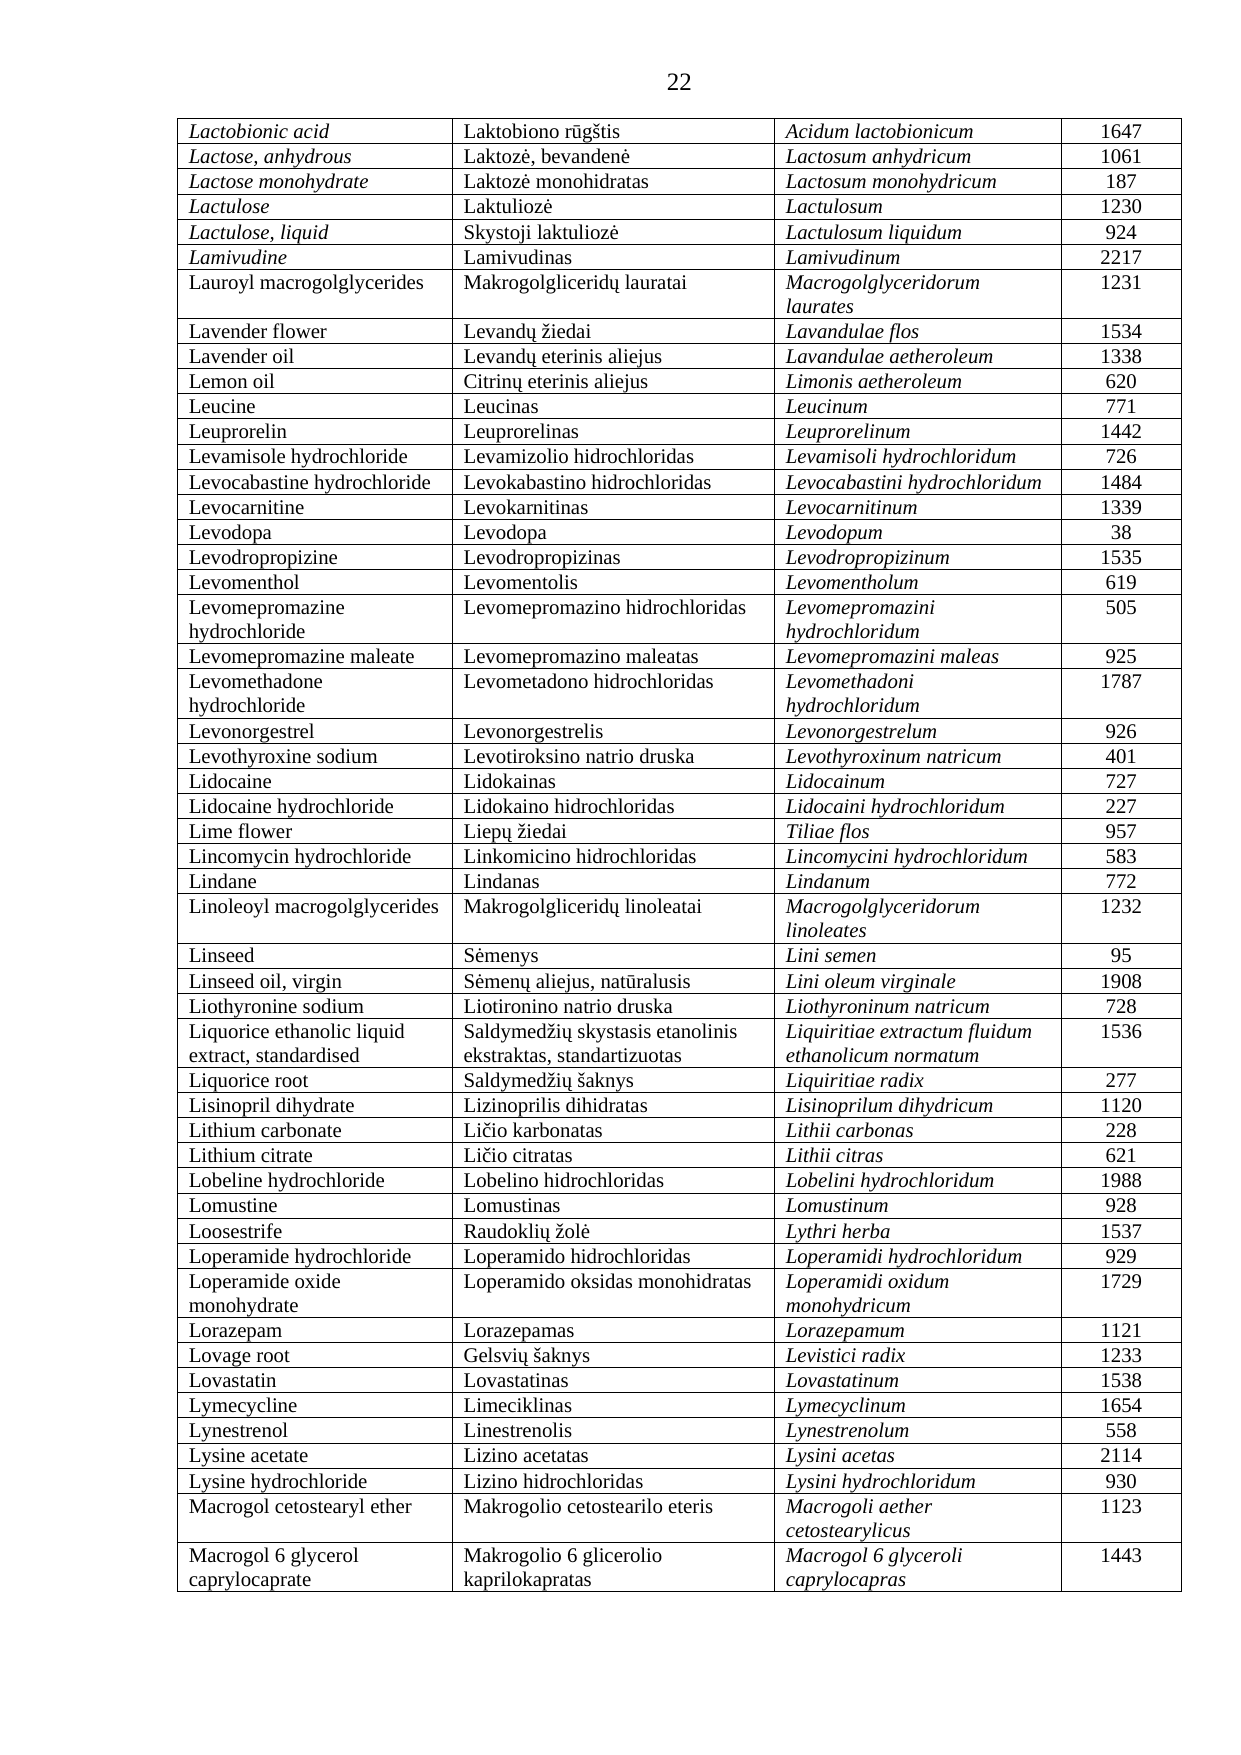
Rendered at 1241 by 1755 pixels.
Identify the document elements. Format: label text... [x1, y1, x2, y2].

table_cell 727 [1062, 769, 1181, 793]
table_cell Linestrenolis [453, 1418, 774, 1442]
table_cell Lidocaini hydrochloridum [775, 794, 1061, 818]
table_cell Limonis aetheroleum [775, 369, 1061, 393]
table_cell 1536 [1062, 1019, 1181, 1067]
table_cell Levokarnitinas [453, 495, 774, 519]
table_cell Levodopa [453, 520, 774, 544]
table_cell Levonorgestrelum [775, 719, 1061, 743]
table_cell Levotiroksino natrio druska [453, 744, 774, 768]
table_cell 957 [1062, 819, 1181, 843]
table_cell Lorazepamum [775, 1318, 1061, 1342]
table_cell 558 [1062, 1418, 1181, 1442]
table_cell 1338 [1062, 344, 1181, 368]
table_cell Laktozė monohidratas [453, 169, 774, 193]
table_cell Lomustinum [775, 1194, 1061, 1217]
table_cell Lomustine [178, 1194, 452, 1217]
table_cell Levistici radix [775, 1343, 1061, 1367]
table_cell Sėmenų aliejus, natūralusis [453, 969, 774, 993]
table_cell Liotironino natrio druska [453, 994, 774, 1018]
table_cell 926 [1062, 719, 1181, 743]
table_cell Lovage root [178, 1343, 452, 1367]
table_cell Lactosum monohydricum [775, 169, 1061, 193]
table_cell Levomepromazine hydrochloride [178, 595, 452, 643]
table_cell 1538 [1062, 1368, 1181, 1392]
table_cell Levomepromazini hydrochloridum [775, 595, 1061, 643]
table_cell Lisinopril dihydrate [178, 1093, 452, 1117]
table_cell 227 [1062, 794, 1181, 818]
table_cell Lini semen [775, 944, 1061, 967]
table_cell 619 [1062, 570, 1181, 594]
table_cell Lavender oil [178, 344, 452, 368]
table_cell Liothyroninum natricum [775, 994, 1061, 1018]
table_cell Levomepromazini maleas [775, 644, 1061, 668]
table_cell 228 [1062, 1118, 1181, 1142]
table_cell 1231 [1062, 270, 1181, 318]
table_cell Linseed [178, 944, 452, 967]
table_cell Levomethadoni hydrochloridum [775, 669, 1061, 717]
table_cell Lindanum [775, 869, 1061, 893]
table_cell Citrinų eterinis aliejus [453, 369, 774, 393]
table_cell Levomethadone hydrochloride [178, 669, 452, 717]
table_cell Levothyroxinum natricum [775, 744, 1061, 768]
table_cell 771 [1062, 394, 1181, 418]
table_cell Liepų žiedai [453, 819, 774, 843]
table_cell 1988 [1062, 1168, 1181, 1192]
table_cell Lincomycini hydrochloridum [775, 844, 1061, 868]
table_cell Macrogol 6 glycerol caprylocaprate [178, 1543, 452, 1591]
table_cell 1443 [1062, 1543, 1181, 1591]
table_cell Levamizolio hidrochloridas [453, 445, 774, 468]
table_cell Lisinoprilum dihydricum [775, 1093, 1061, 1117]
table_cell Ličio citratas [453, 1143, 774, 1167]
table_cell 2114 [1062, 1444, 1181, 1467]
table_cell 924 [1062, 220, 1181, 244]
table_cell 1535 [1062, 545, 1181, 569]
table_cell 1120 [1062, 1093, 1181, 1117]
table_cell Lovastatinum [775, 1368, 1061, 1392]
table_cell Lactobionic acid [178, 119, 452, 143]
table_cell Levodropropizinas [453, 545, 774, 569]
table_cell 401 [1062, 744, 1181, 768]
table_cell Macrogolglyceridorum laurates [775, 270, 1061, 318]
table_cell Laktobiono rūgštis [453, 119, 774, 143]
table_cell Lemon oil [178, 369, 452, 393]
table_cell Lidocaine [178, 769, 452, 793]
table_cell Lynestrenolum [775, 1418, 1061, 1442]
table_cell 1647 [1062, 119, 1181, 143]
table_cell Lactose, anhydrous [178, 144, 452, 168]
table_cell Loperamidi oxidum monohydricum [775, 1269, 1061, 1317]
table_cell Lysine acetate [178, 1444, 452, 1467]
table_cell Levodopa [178, 520, 452, 544]
table_cell 1537 [1062, 1219, 1181, 1243]
table_cell Levonorgestrelis [453, 719, 774, 743]
table_cell Linkomicino hidrochloridas [453, 844, 774, 868]
table_cell Lidokaino hidrochloridas [453, 794, 774, 818]
table_cell Sėmenys [453, 944, 774, 967]
table_cell Lizino acetatas [453, 1444, 774, 1467]
table_cell Leucine [178, 394, 452, 418]
table_cell Levocabastini hydrochloridum [775, 470, 1061, 494]
table_cell 277 [1062, 1068, 1181, 1092]
table_cell 1534 [1062, 319, 1181, 343]
table_cell 621 [1062, 1143, 1181, 1167]
table_cell Levomepromazino hidrochloridas [453, 595, 774, 643]
table_cell Lysini hydrochloridum [775, 1469, 1061, 1493]
table_cell Lobeline hydrochloride [178, 1168, 452, 1192]
table_cell Gelsvių šaknys [453, 1343, 774, 1367]
table_cell Lysine hydrochloride [178, 1469, 452, 1493]
table_cell 1442 [1062, 419, 1181, 443]
table_cell 928 [1062, 1194, 1181, 1217]
table_cell Lymecycline [178, 1393, 452, 1417]
table_cell Macrogolglyceridorum linoleates [775, 894, 1061, 942]
table_cell Levamisoli hydrochloridum [775, 445, 1061, 468]
table_cell 1654 [1062, 1393, 1181, 1417]
table_cell Macrogol cetostearyl ether [178, 1494, 452, 1542]
table_cell 726 [1062, 445, 1181, 468]
table_cell Lactose monohydrate [178, 169, 452, 193]
table_cell Levodropropizine [178, 545, 452, 569]
table_cell 1123 [1062, 1494, 1181, 1542]
table_cell Lovastatin [178, 1368, 452, 1392]
table_cell Liquiritiae extractum fluidum ethanolicum normatum [775, 1019, 1061, 1067]
table_cell Lorazepamas [453, 1318, 774, 1342]
table_cell Laktuliozė [453, 195, 774, 218]
table_cell Acidum lactobionicum [775, 119, 1061, 143]
table_cell Tiliae flos [775, 819, 1061, 843]
table_cell 187 [1062, 169, 1181, 193]
table_cell Macrogoli aether cetostearylicus [775, 1494, 1061, 1542]
table_cell Lynestrenol [178, 1418, 452, 1442]
table_cell Lidocaine hydrochloride [178, 794, 452, 818]
table_cell 1121 [1062, 1318, 1181, 1342]
table_cell Lamivudine [178, 245, 452, 269]
table_cell Saldymedžių skystasis etanolinis ekstraktas, standartizuotas [453, 1019, 774, 1067]
table_cell Lamivudinas [453, 245, 774, 269]
table_cell Lorazepam [178, 1318, 452, 1342]
table_cell Makrogolgliceridų linoleatai [453, 894, 774, 942]
table_cell Lime flower [178, 819, 452, 843]
table_cell 1787 [1062, 669, 1181, 717]
table_cell Lithii carbonas [775, 1118, 1061, 1142]
table_cell Lobelino hidrochloridas [453, 1168, 774, 1192]
table_cell 1232 [1062, 894, 1181, 942]
table_cell Loperamido hidrochloridas [453, 1244, 774, 1268]
table_cell Lactosum anhydricum [775, 144, 1061, 168]
table_cell Lidocainum [775, 769, 1061, 793]
table_cell 772 [1062, 869, 1181, 893]
table_cell Lactulose, liquid [178, 220, 452, 244]
table_cell Levomepromazino maleatas [453, 644, 774, 668]
table_cell Leuprorelinum [775, 419, 1061, 443]
table_cell Makrogolio cetostearilo eteris [453, 1494, 774, 1542]
table_cell Leuprorelinas [453, 419, 774, 443]
table_cell Lactulosum [775, 195, 1061, 218]
table_cell Lactulosum liquidum [775, 220, 1061, 244]
table_cell Linseed oil, virgin [178, 969, 452, 993]
table_cell Lizino hidrochloridas [453, 1469, 774, 1493]
table_cell 1729 [1062, 1269, 1181, 1317]
table_cell Lamivudinum [775, 245, 1061, 269]
table_cell Lythri herba [775, 1219, 1061, 1243]
table_cell 1908 [1062, 969, 1181, 993]
table_cell Loosestrife [178, 1219, 452, 1243]
table_cell 2217 [1062, 245, 1181, 269]
table_cell 1061 [1062, 144, 1181, 168]
table_cell Levomepromazine maleate [178, 644, 452, 668]
table_cell Lactulose [178, 195, 452, 218]
table_cell Levomentholum [775, 570, 1061, 594]
table_cell Levocarnitine [178, 495, 452, 519]
table_cell Linoleoyl macrogolglycerides [178, 894, 452, 942]
table_cell 583 [1062, 844, 1181, 868]
table_cell Levokabastino hidrochloridas [453, 470, 774, 494]
table_cell 925 [1062, 644, 1181, 668]
table_cell Lithii citras [775, 1143, 1061, 1167]
table_cell Lithium citrate [178, 1143, 452, 1167]
table_cell Raudoklių žolė [453, 1219, 774, 1243]
table_cell Lindane [178, 869, 452, 893]
table_cell Loperamide hydrochloride [178, 1244, 452, 1268]
table_cell Liquiritiae radix [775, 1068, 1061, 1092]
table_cell Makrogolgliceridų lauratai [453, 270, 774, 318]
table_cell Lavender flower [178, 319, 452, 343]
table_cell Lini oleum virginale [775, 969, 1061, 993]
table_cell Lizinoprilis dihidratas [453, 1093, 774, 1117]
table_cell Lobelini hydrochloridum [775, 1168, 1061, 1192]
table_cell Makrogolio 6 glicerolio kaprilokapratas [453, 1543, 774, 1591]
table_cell Laktozė, bevandenė [453, 144, 774, 168]
table_cell Lavandulae flos [775, 319, 1061, 343]
table_cell Saldymedžių šaknys [453, 1068, 774, 1092]
table_cell Levometadono hidrochloridas [453, 669, 774, 717]
table_cell 1484 [1062, 470, 1181, 494]
table_cell 505 [1062, 595, 1181, 643]
table_cell Lomustinas [453, 1194, 774, 1217]
table_cell Levomenthol [178, 570, 452, 594]
table_cell Liquorice ethanolic liquid extract, standardised [178, 1019, 452, 1067]
table_cell Leuprorelin [178, 419, 452, 443]
table_cell Loperamide oxide monohydrate [178, 1269, 452, 1317]
table_cell 1233 [1062, 1343, 1181, 1367]
table_cell Lidokainas [453, 769, 774, 793]
table_cell Loperamidi hydrochloridum [775, 1244, 1061, 1268]
table_cell 95 [1062, 944, 1181, 967]
table_cell 620 [1062, 369, 1181, 393]
table_cell Lovastatinas [453, 1368, 774, 1392]
table_cell 728 [1062, 994, 1181, 1018]
table_cell Levandų žiedai [453, 319, 774, 343]
table_cell 929 [1062, 1244, 1181, 1268]
table_cell Levonorgestrel [178, 719, 452, 743]
table_cell Macrogol 6 glyceroli caprylocapras [775, 1543, 1061, 1591]
table_cell 38 [1062, 520, 1181, 544]
table_cell Lauroyl macrogolglycerides [178, 270, 452, 318]
table_cell Lymecyclinum [775, 1393, 1061, 1417]
table_cell Liothyronine sodium [178, 994, 452, 1018]
table_cell Lavandulae aetheroleum [775, 344, 1061, 368]
table_cell Lindanas [453, 869, 774, 893]
table_cell Lysini acetas [775, 1444, 1061, 1467]
table_cell Levodopum [775, 520, 1061, 544]
table_cell Skystoji laktuliozė [453, 220, 774, 244]
table_cell Lithium carbonate [178, 1118, 452, 1142]
table_cell Liquorice root [178, 1068, 452, 1092]
table_cell Lincomycin hydrochloride [178, 844, 452, 868]
table_cell Levocabastine hydrochloride [178, 470, 452, 494]
table_cell Leucinum [775, 394, 1061, 418]
table_cell Levandų eterinis aliejus [453, 344, 774, 368]
table_cell 1230 [1062, 195, 1181, 218]
table_cell Ličio karbonatas [453, 1118, 774, 1142]
table_cell Levocarnitinum [775, 495, 1061, 519]
table_cell Levomentolis [453, 570, 774, 594]
table_cell 1339 [1062, 495, 1181, 519]
table_cell Levodropropizinum [775, 545, 1061, 569]
table_cell Levothyroxine sodium [178, 744, 452, 768]
table_cell 930 [1062, 1469, 1181, 1493]
table_cell Levamisole hydrochloride [178, 445, 452, 468]
table_cell Loperamido oksidas monohidratas [453, 1269, 774, 1317]
table_cell Limeciklinas [453, 1393, 774, 1417]
table_cell Leucinas [453, 394, 774, 418]
